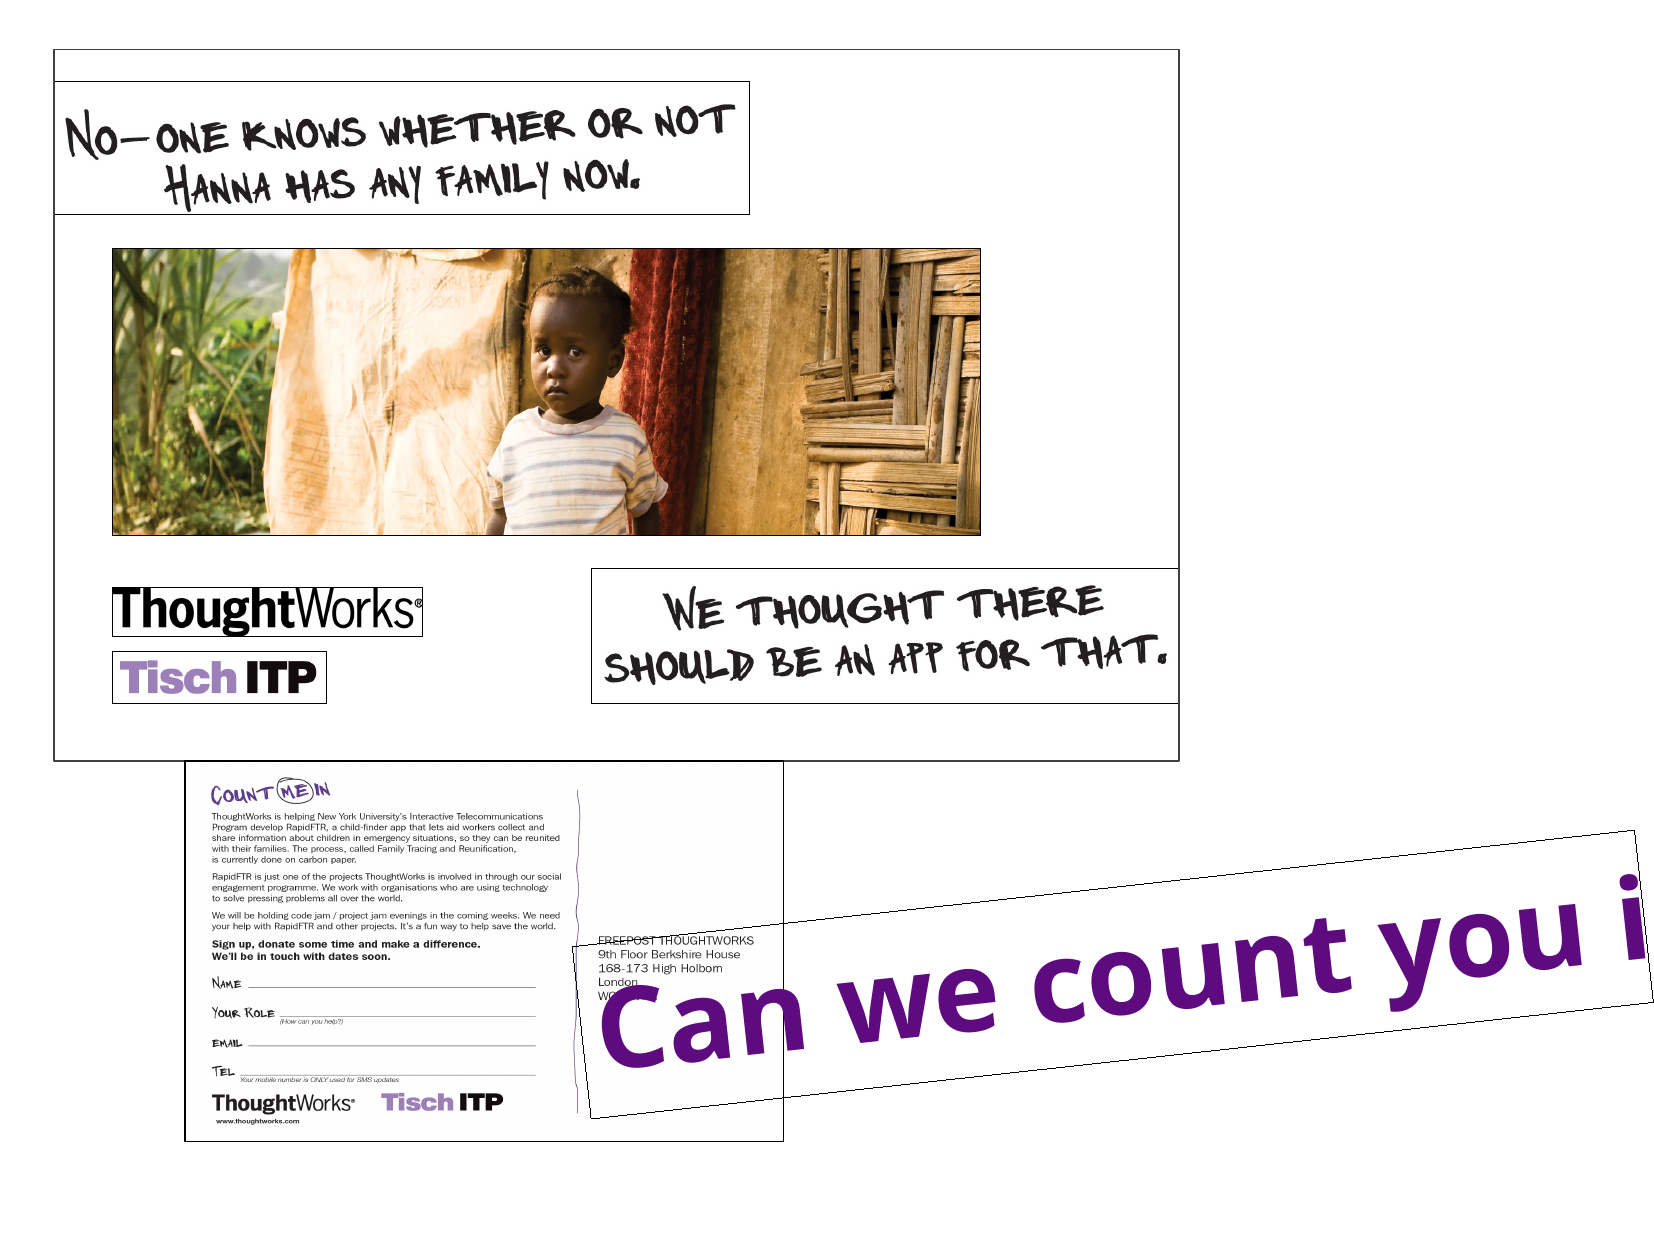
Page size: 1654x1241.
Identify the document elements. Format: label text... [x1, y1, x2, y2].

picture [186, 762, 783, 1141]
picture [112, 587, 423, 637]
text_box Can we count you in ? [572, 830, 1654, 1119]
picture [55, 81, 750, 215]
picture [112, 650, 327, 704]
picture [112, 248, 981, 536]
picture [591, 568, 1178, 704]
